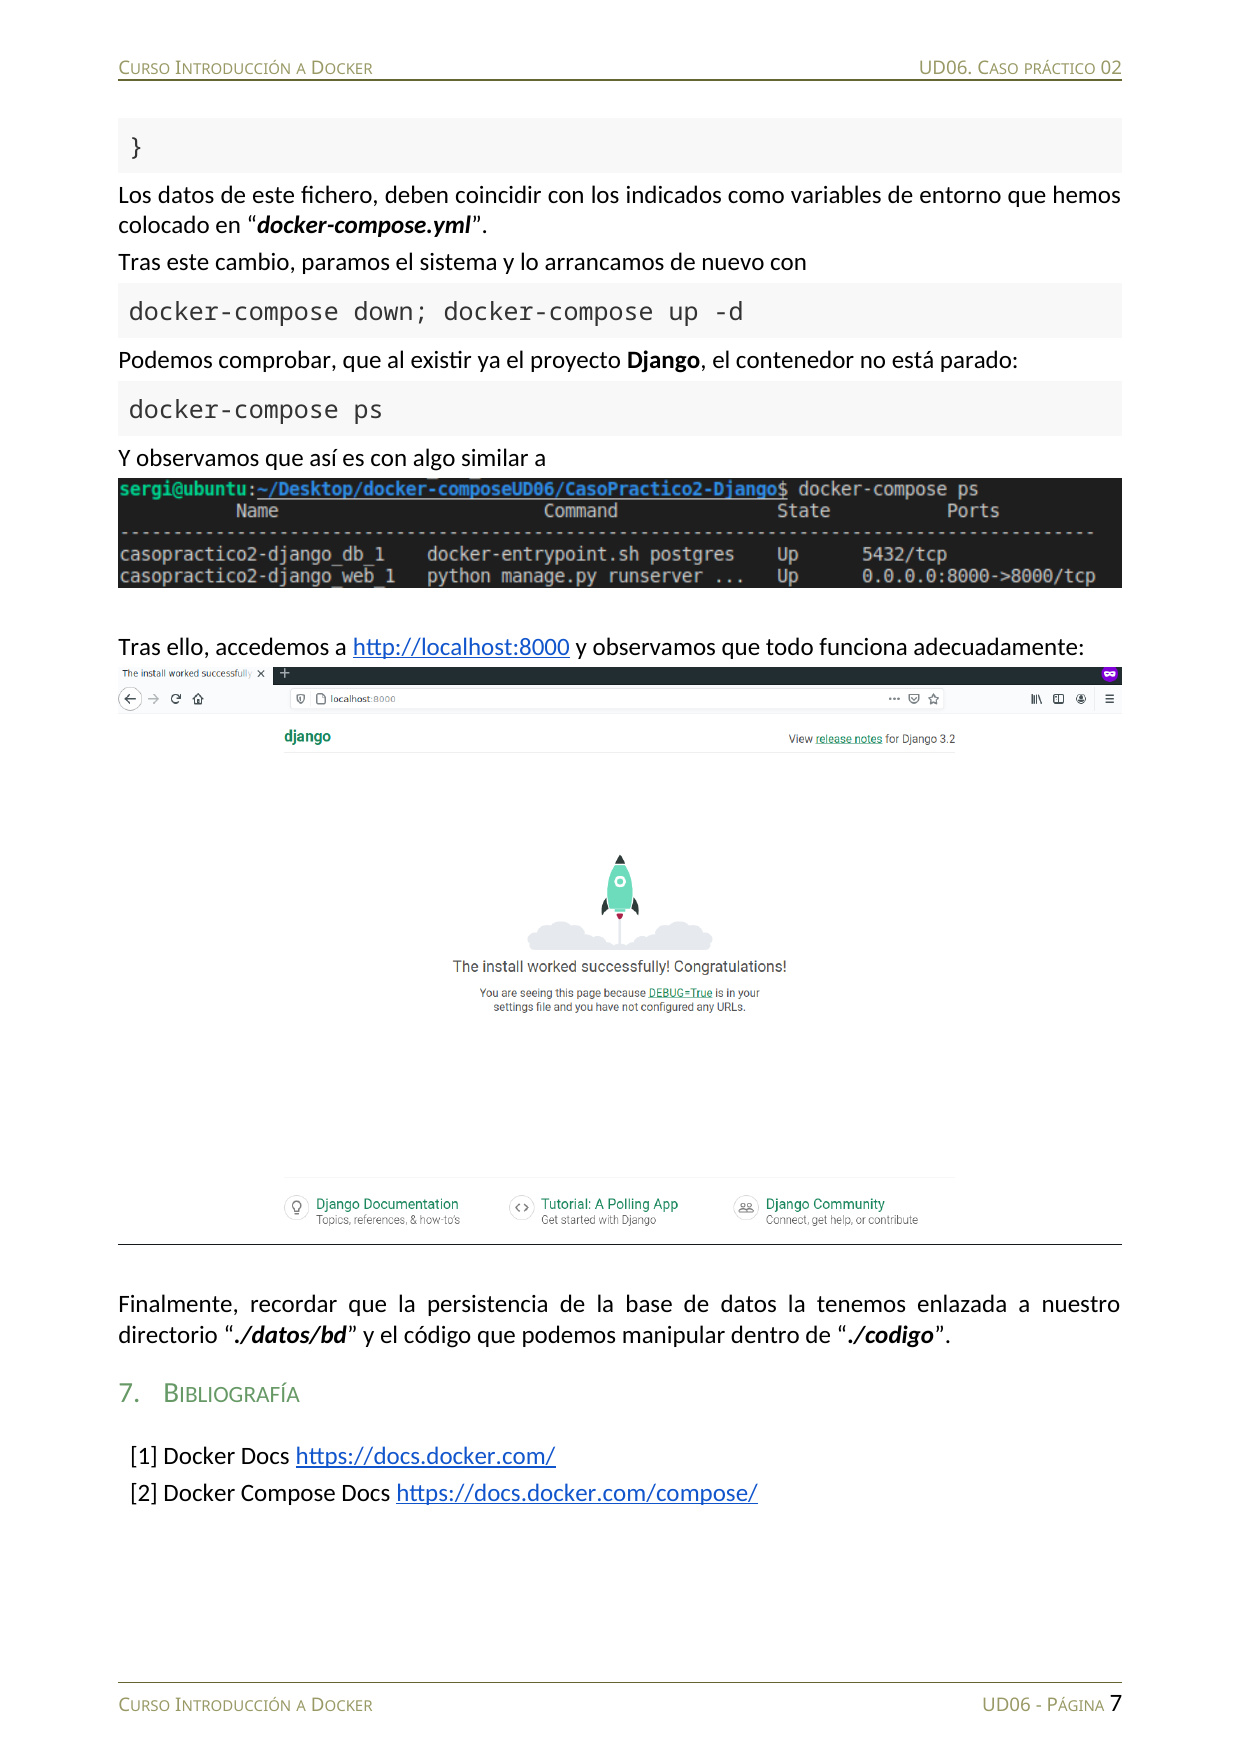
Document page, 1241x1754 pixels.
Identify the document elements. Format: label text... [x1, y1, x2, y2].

text [2] Docker Compose Docs https://docs.docker.com/compose/ [118, 1477, 1122, 1507]
subtitle Bibliografía [118, 1374, 1122, 1410]
table_header docker-compose down; docker-compose up -d [118, 283, 1122, 338]
table_header } [118, 118, 1122, 173]
text [1] Docker Docs https://docs.docker.com/ [118, 1440, 1122, 1470]
text Podemos comprobar, que al existir ya el proyecto Django, el contenedor no está parado: [118, 344, 1122, 375]
text Y observamos que así es con algo similar a [118, 442, 1122, 472]
picture [118, 667, 1122, 1245]
picture [118, 478, 1122, 588]
text Tras ello, accedemos a http://localhost:8000 y observamos que todo funciona adecuadamente: [118, 631, 1122, 661]
text Tras este cambio, paramos el sistema y lo arrancamos de nuevo con [118, 246, 1122, 277]
table_header docker-compose ps [118, 381, 1122, 436]
text Finalmente, recordar que la persistencia de la base de datos la tenemos enlazada a nuestro directorio “./datos/bd” y el código que podemos manipular dentro de “./codigo”. [118, 1288, 1122, 1349]
text Los datos de este fichero, deben coincidir con los indicados como variables de entorno que hemos colocado en “docker-compose.yml”. [118, 179, 1122, 240]
